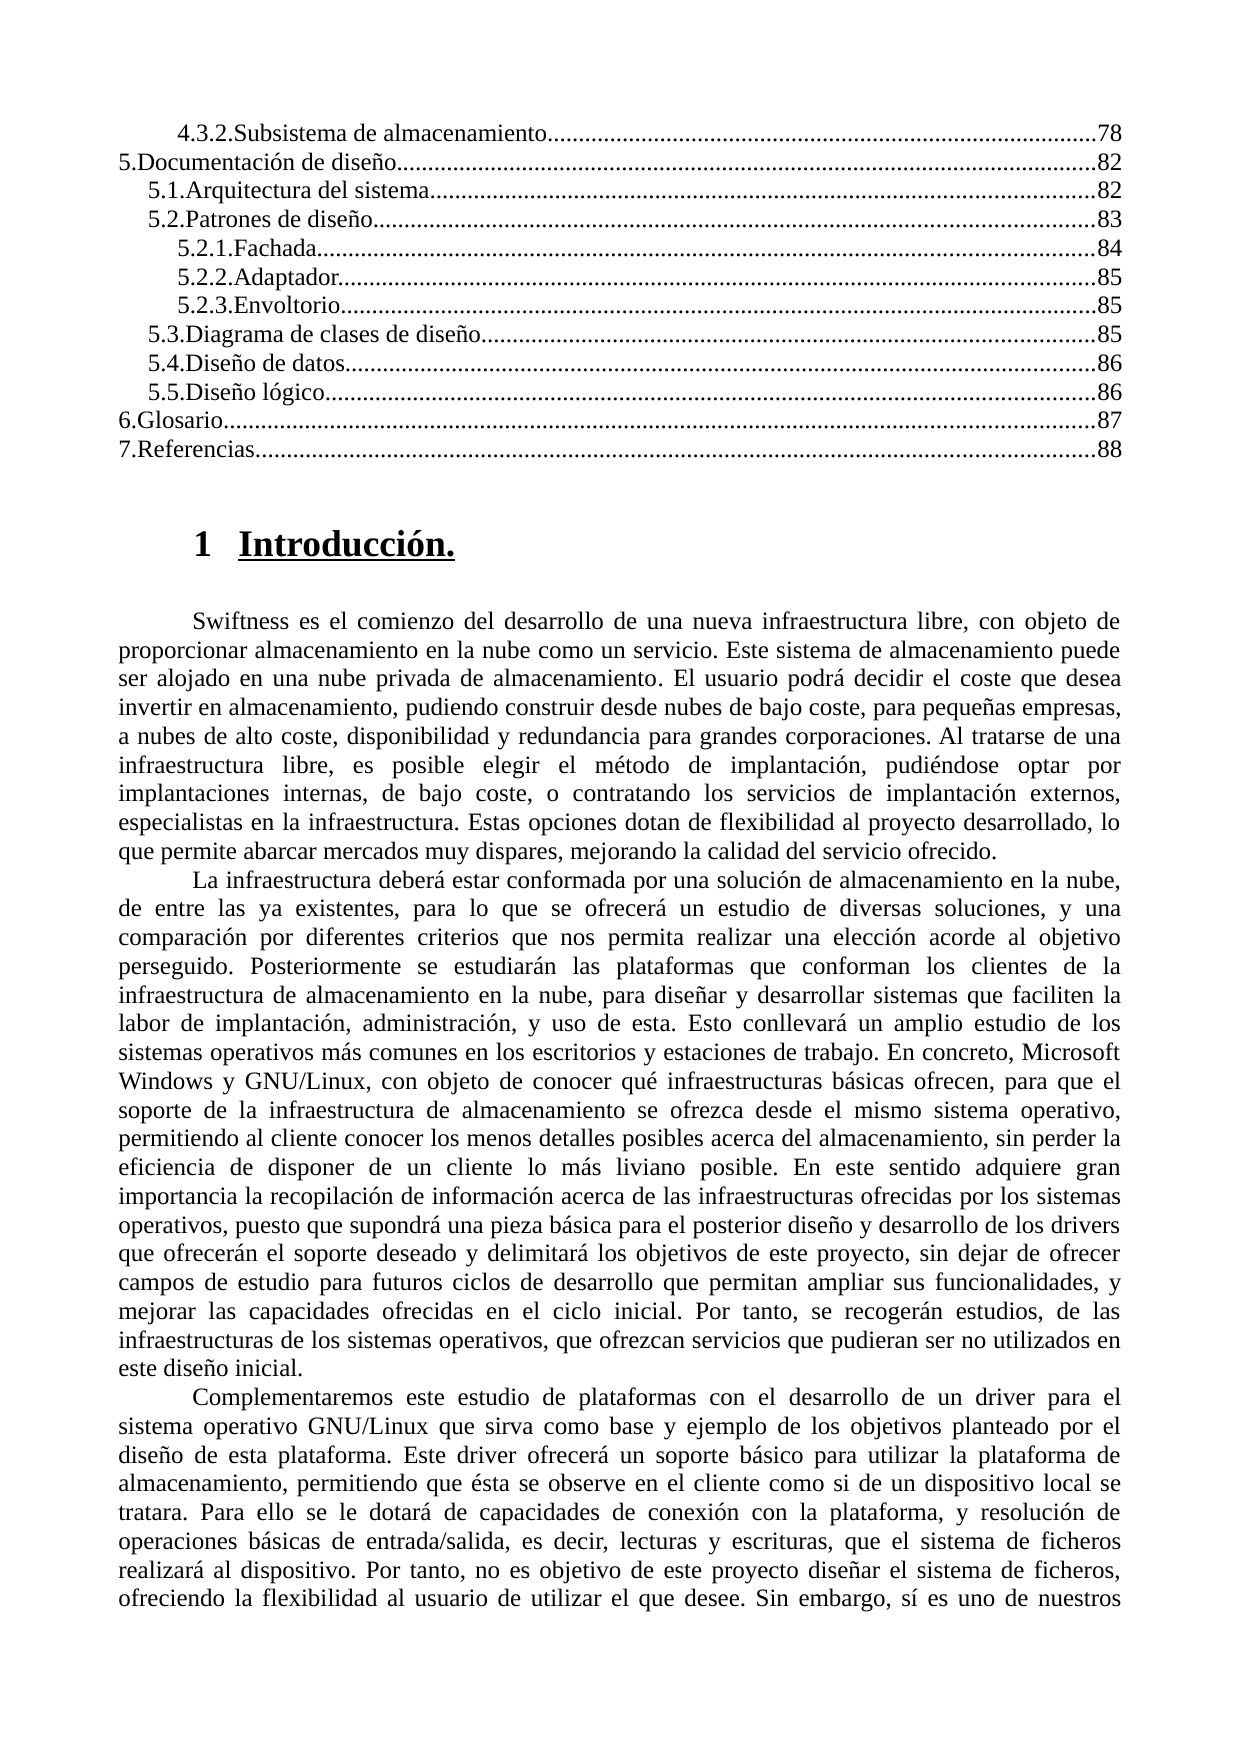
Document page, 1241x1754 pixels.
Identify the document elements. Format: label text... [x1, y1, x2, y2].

text 7.Referencias. 88 [118, 434, 1122, 463]
text La infraestructura deberá estar conformada por una solución de almacenamiento en la nube, de entre las ya existentes, para lo que se ofrecerá un estudio de diversas soluciones, y una comparación por diferentes criterios que nos permita realizar una elección acorde al objetivo perseguido. Posteriormente se estudiarán las plataformas que conforman los clientes de la infraestructura de almacenamiento en la nube, para diseñar y desarrollar sistemas que faciliten la labor de implantación, administración, y uso de esta. Esto conllevará un amplio estudio de los sistemas operativos más comunes en los escritorios y estaciones de trabajo. En concreto, Microsoft Windows y GNU/Linux, con objeto de conocer qué infraestructuras básicas ofrecen, para que el soporte de la infraestructura de almacenamiento se ofrezca desde el mismo sistema operativo, permitiendo al cliente conocer los menos detalles posibles acerca del almacenamiento, sin perder la eficiencia de disponer de un cliente lo más liviano posible. En este sentido adquiere gran importancia la recopilación de información acerca de las infraestructuras ofrecidas por los sistemas operativos, puesto que supondrá una pieza básica para el posterior diseño y desarrollo de los drivers que ofrecerán el soporte deseado y delimitará los objetivos de este proyecto, sin dejar de ofrecer campos de estudio para futuros ciclos de desarrollo que permitan ampliar sus funcionalidades, y mejorar las capacidades ofrecidas en el ciclo inicial. Por tanto, se recogerán estudios, de las infraestructuras de los sistemas operativos, que ofrezcan servicios que pudieran ser no utilizados en este diseño inicial. [118, 865, 1122, 1382]
text 5.3.Diagrama de clases de diseño. 85 [148, 319, 1122, 348]
text 5.2.1.Fachada 84 [177, 233, 1122, 262]
text 4.3.2.Subsistema de almacenamiento. 78 [177, 118, 1122, 147]
text 5.Documentación de diseño. 82 [118, 147, 1122, 176]
subtitle Introducción. [193, 522, 1122, 565]
text 5.2.3.Envoltorio. 85 [177, 291, 1122, 319]
text 5.2.Patrones de diseño. 83 [148, 204, 1122, 233]
text 6.Glosario. 87 [118, 406, 1122, 434]
text Swiftness es el comienzo del desarrollo de una nueva infraestructura libre, con objeto de proporcionar almacenamiento en la nube como un servicio. Este sistema de almacenamiento puede ser alojado en una nube privada de almacenamiento. El usuario podrá decidir el coste que desea invertir en almacenamiento, pudiendo construir desde nubes de bajo coste, para pequeñas empresas, a nubes de alto coste, disponibilidad y redundancia para grandes corporaciones. Al tratarse de una infraestructura libre, es posible elegir el método de implantación, pudiéndose optar por implantaciones internas, de bajo coste, o contratando los servicios de implantación externos, especialistas en la infraestructura. Estas opciones dotan de flexibilidad al proyecto desarrollado, lo que permite abarcar mercados muy dispares, mejorando la calidad del servicio ofrecido. [118, 606, 1122, 865]
text 5.5.Diseño lógico. 86 [148, 377, 1122, 406]
text 5.1.Arquitectura del sistema. 82 [148, 176, 1122, 204]
text 5.4.Diseño de datos. 86 [148, 348, 1122, 377]
text Complementaremos este estudio de plataformas con el desarrollo de un driver para el sistema operativo GNU/Linux que sirva como base y ejemplo de los objetivos planteado por el diseño de esta plataforma. Este driver ofrecerá un soporte básico para utilizar la plataforma de almacenamiento, permitiendo que ésta se observe en el cliente como si de un dispositivo local se tratara. Para ello se le dotará de capacidades de conexión con la plataforma, y resolución de operaciones básicas de entrada/salida, es decir, lecturas y escrituras, que el sistema de ficheros realizará al dispositivo. Por tanto, no es objetivo de este proyecto diseñar el sistema de ficheros, ofreciendo la flexibilidad al usuario de utilizar el que desee. Sin embargo, sí es uno de nuestros [118, 1382, 1122, 1612]
text 5.2.2.Adaptador. 85 [177, 262, 1122, 291]
